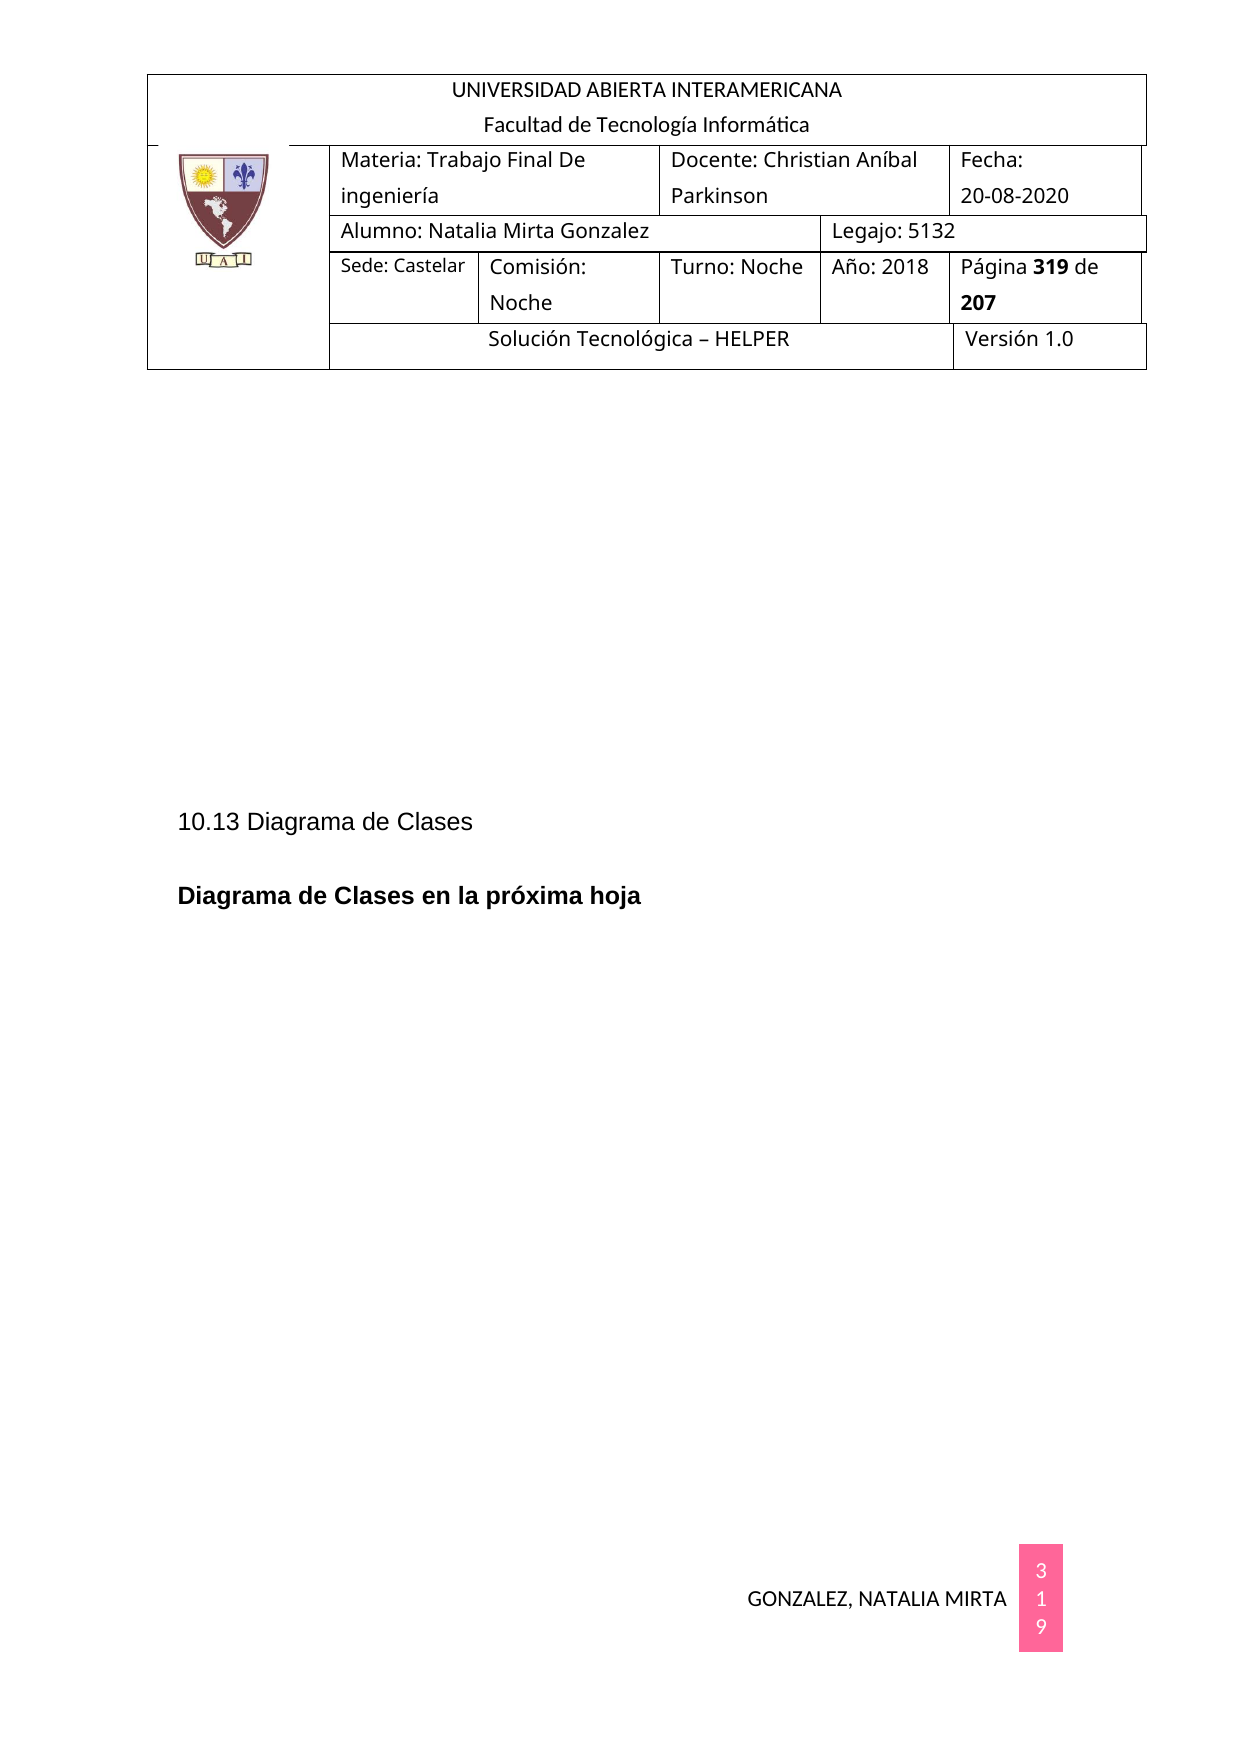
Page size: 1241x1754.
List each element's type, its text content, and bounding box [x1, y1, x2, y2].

subtitle 10.13 Diagrama de Clases [177, 807, 1063, 836]
text Diagrama de Clases en la próxima hoja [177, 881, 1063, 909]
